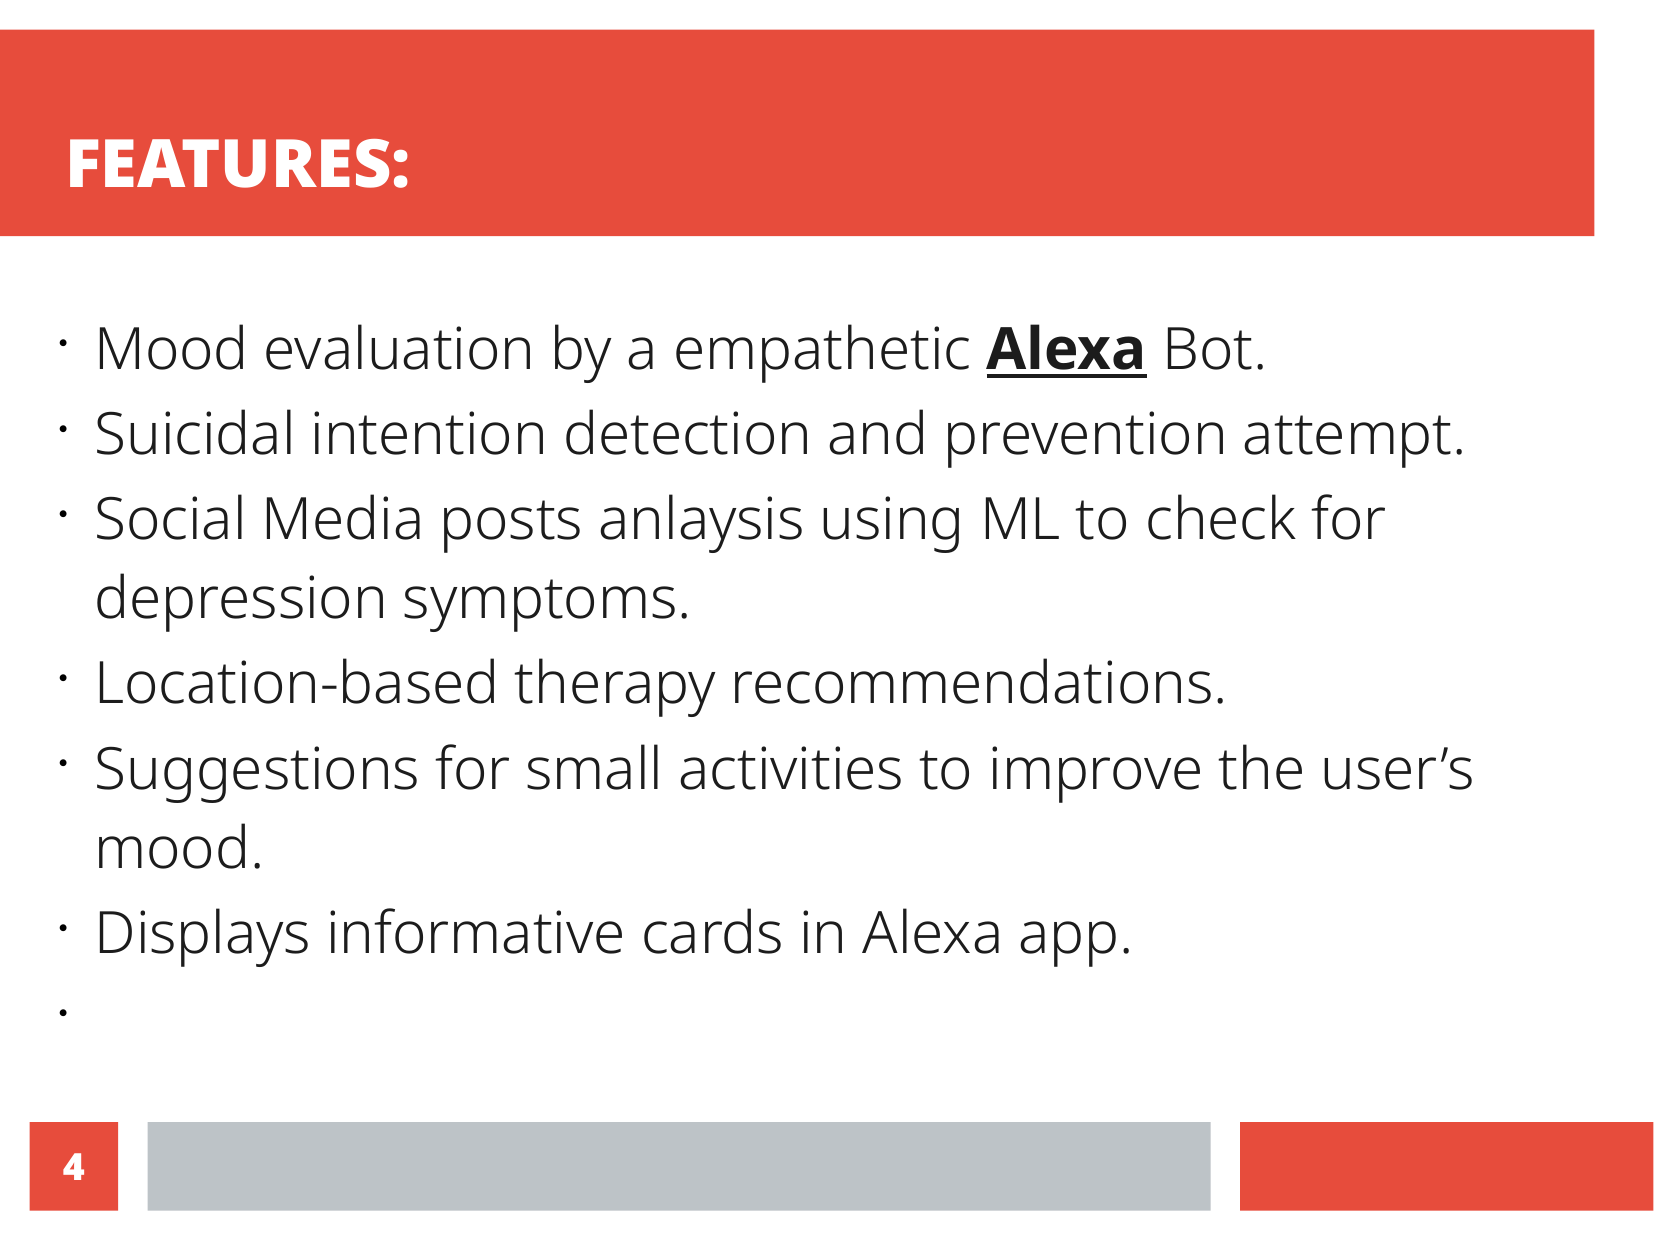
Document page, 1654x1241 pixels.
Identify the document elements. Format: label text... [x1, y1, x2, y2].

title FEATURES: [64, 59, 1601, 207]
subtitle Mood evaluation by a empathetic Alexa Bot. Suicidal intention detection and prevention attempt. Social Media posts anlaysis using ML to check for depression symptoms. Location-based therapy recommendations. Suggestions for small activities to improve the user’s mood. Displays informative cards in Alexa app. [59, 307, 1565, 1075]
